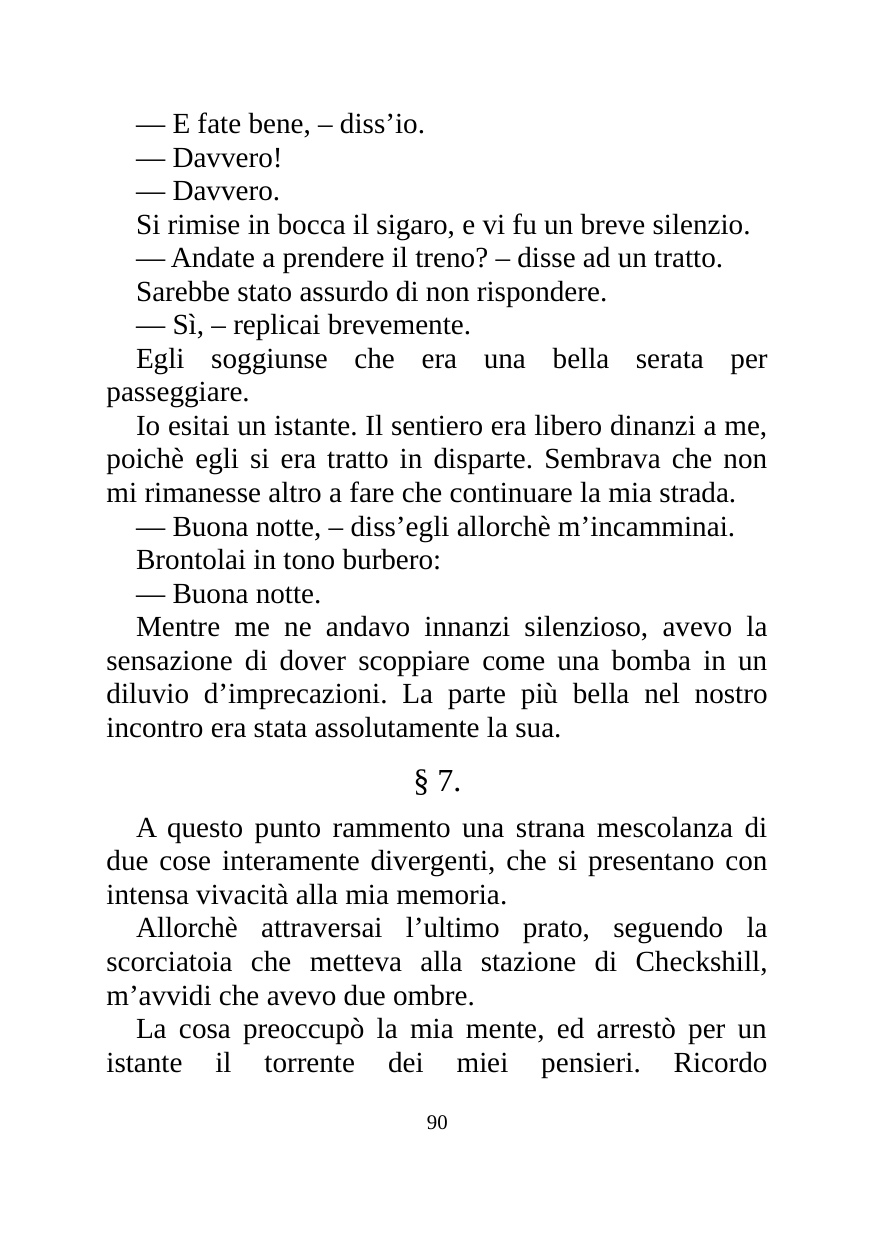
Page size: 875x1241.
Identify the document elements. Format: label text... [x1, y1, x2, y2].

text — Andate a prendere il treno? – disse ad un tratto. [106, 240, 768, 274]
text — Buona notte. [106, 576, 768, 609]
text Mentre me ne andavo innanzi silenzioso, avevo la sensazione di dover scoppiare come una bomba in un diluvio d’imprecazioni. La parte più bella nel nostro incontro era stata assolutamente la sua. [106, 609, 768, 743]
text — Sì, – replicai brevemente. [106, 307, 768, 341]
text Io esitai un istante. Il sentiero era libero dinanzi a me, poichè egli si era tratto in disparte. Sembrava che non mi rimanesse altro a fare che continuare la mia strada. [106, 408, 768, 509]
text La cosa preoccupò la mia mente, ed arrestò per un istante il torrente dei miei pensieri. Ricordo [106, 1011, 768, 1078]
text — Buona notte, – diss’egli allorchè m’incamminai. [106, 509, 768, 542]
text Si rimise in bocca il sigaro, e vi fu un breve silenzio. [106, 207, 768, 240]
text — Davvero! [106, 140, 768, 173]
text — E fate bene, – diss’io. [106, 106, 768, 140]
text Allorchè attraversai l’ultimo prato, seguendo la scorciatoia che metteva alla stazione di Checkshill, m’avvidi che avevo due ombre. [106, 911, 768, 1011]
text — Davvero. [106, 173, 768, 207]
subtitle § 7. [106, 761, 768, 798]
text A questo punto rammento una strana mescolanza di due cose interamente divergenti, che si presentano con intensa vivacità alla mia memoria. [106, 810, 768, 911]
text Sarebbe stato assurdo di non rispondere. [106, 274, 768, 307]
text Egli soggiunse che era una bella serata per passeggiare. [106, 341, 768, 408]
text Brontolai in tono burbero: [106, 542, 768, 576]
